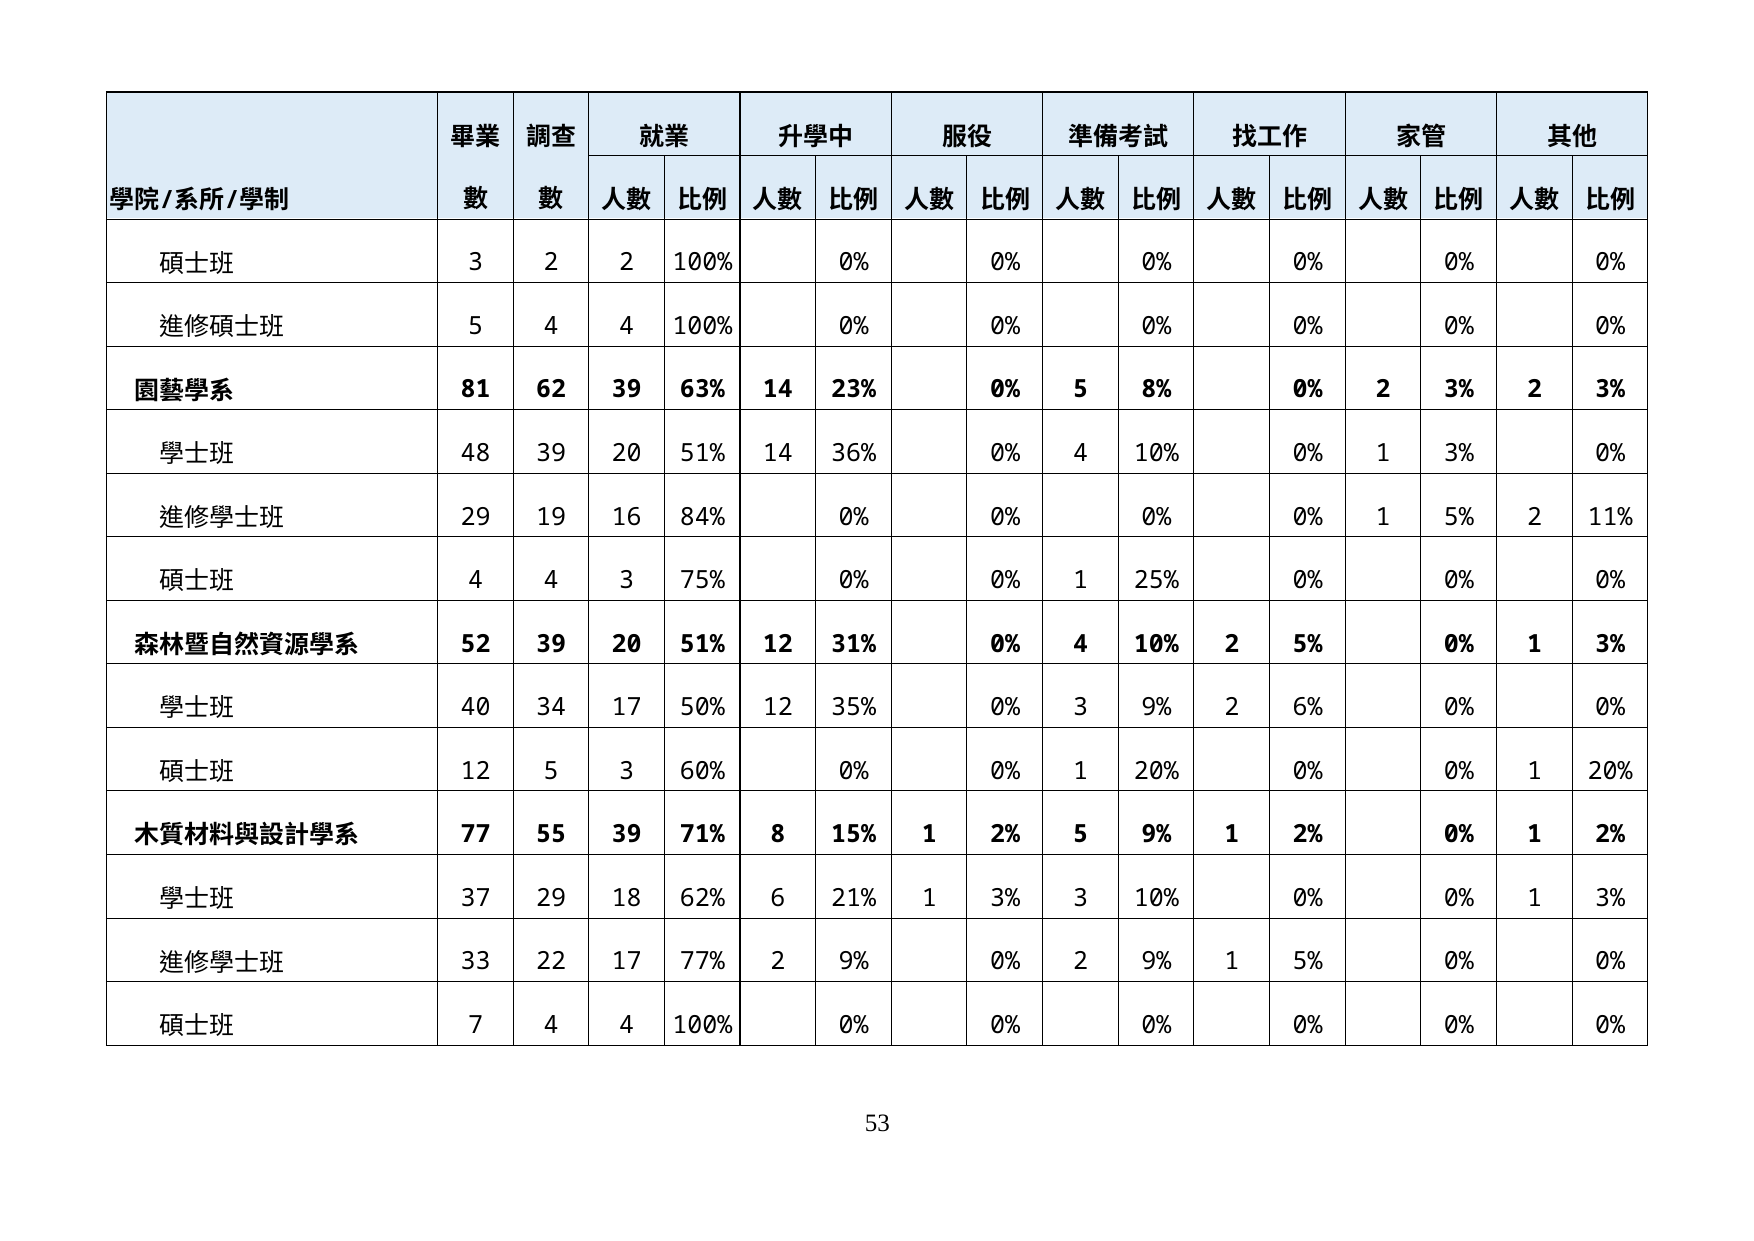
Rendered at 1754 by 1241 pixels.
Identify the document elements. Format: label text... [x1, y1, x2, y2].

table_cell 18 [589, 855, 664, 917]
table_cell 3 [438, 220, 513, 282]
table_cell [892, 601, 966, 663]
table_cell 3% [1421, 410, 1496, 473]
table_cell 9% [816, 919, 891, 981]
table_cell [1043, 474, 1118, 536]
table_cell 2 [741, 919, 815, 981]
table_cell 0% [1421, 855, 1496, 917]
table_cell [1497, 919, 1572, 981]
table_cell 0% [816, 537, 891, 600]
table_cell 0% [1573, 537, 1647, 600]
table_cell [1194, 347, 1269, 409]
table_cell [1194, 283, 1269, 346]
table_cell 62% [665, 855, 739, 917]
table_cell 比例 [1270, 156, 1345, 218]
table_cell 71% [665, 791, 739, 854]
table_cell 2 [514, 220, 588, 282]
table_cell 40 [438, 664, 513, 727]
table_cell 學士班 [107, 855, 437, 917]
table_cell [1043, 220, 1118, 282]
table_cell 進修學士班 [107, 474, 437, 536]
table_header 調查數 [514, 93, 588, 218]
table_cell 10% [1119, 855, 1193, 917]
table_cell 0% [1421, 728, 1496, 790]
table_cell 1 [892, 791, 966, 854]
table_cell 比例 [967, 156, 1042, 218]
table_cell 0% [1421, 791, 1496, 854]
table_cell 人數 [589, 156, 664, 218]
table_cell 84% [665, 474, 739, 536]
table_cell 34 [514, 664, 588, 727]
table_cell [1346, 982, 1420, 1044]
table_cell [1346, 855, 1420, 917]
table_cell 9% [1119, 919, 1193, 981]
table_cell [892, 347, 966, 409]
table_cell 0% [967, 283, 1042, 346]
table_cell 7 [438, 982, 513, 1044]
table_cell 39 [589, 347, 664, 409]
table_cell 29 [438, 474, 513, 536]
table_cell 1 [892, 855, 966, 917]
table_cell 51% [665, 410, 739, 473]
table_cell 19 [514, 474, 588, 536]
table_cell 6 [741, 855, 815, 917]
table_cell 22 [514, 919, 588, 981]
table_header 服役 [892, 93, 1042, 155]
table_cell 1 [1497, 728, 1572, 790]
table_cell 0% [967, 537, 1042, 600]
table_cell 2 [1043, 919, 1118, 981]
table_cell 29 [514, 855, 588, 917]
table_cell 2% [1573, 791, 1647, 854]
table_cell 4 [1043, 410, 1118, 473]
table_cell 0% [967, 664, 1042, 727]
table_cell 0% [1119, 982, 1193, 1044]
table_cell 39 [514, 410, 588, 473]
table_cell 20% [1119, 728, 1193, 790]
table_cell [1194, 220, 1269, 282]
table_header 就業 [589, 93, 739, 155]
table_cell 16 [589, 474, 664, 536]
table_cell 1 [1043, 728, 1118, 790]
table_cell 33 [438, 919, 513, 981]
table_cell [892, 474, 966, 536]
table_cell [1346, 220, 1420, 282]
table_cell 12 [741, 601, 815, 663]
table_cell 15% [816, 791, 891, 854]
table_cell 20% [1573, 728, 1647, 790]
table_cell 17 [589, 919, 664, 981]
table_cell 10% [1119, 601, 1193, 663]
table_cell 0% [967, 410, 1042, 473]
table_cell [1194, 855, 1269, 917]
table_cell 比例 [1573, 156, 1647, 218]
table_cell 1 [1346, 410, 1420, 473]
table_cell 0% [1421, 664, 1496, 727]
table_cell 3 [589, 537, 664, 600]
table_cell [1346, 791, 1420, 854]
table_cell 0% [1270, 410, 1345, 473]
table_cell 5 [438, 283, 513, 346]
table_cell 77% [665, 919, 739, 981]
table_cell 25% [1119, 537, 1193, 600]
table_cell 0% [816, 982, 891, 1044]
table_cell 75% [665, 537, 739, 600]
table_cell [741, 220, 815, 282]
table_cell 人數 [1497, 156, 1572, 218]
table_cell 0% [1573, 283, 1647, 346]
table_cell [1043, 283, 1118, 346]
table_cell 比例 [1119, 156, 1193, 218]
table_cell 0% [1270, 283, 1345, 346]
table_cell 森林暨自然資源學系 [107, 601, 437, 663]
table_cell 0% [1119, 283, 1193, 346]
table_cell 31% [816, 601, 891, 663]
table_cell 碩士班 [107, 537, 437, 600]
table_cell 0% [967, 347, 1042, 409]
table_cell 0% [1573, 220, 1647, 282]
table_cell [1194, 982, 1269, 1044]
table_cell 碩士班 [107, 728, 437, 790]
table_cell 3% [967, 855, 1042, 917]
table_cell 0% [1270, 347, 1345, 409]
table_cell 20 [589, 410, 664, 473]
table_cell 0% [1421, 537, 1496, 600]
table_cell 0% [1573, 919, 1647, 981]
table_cell 3% [1573, 855, 1647, 917]
table_cell [1194, 728, 1269, 790]
table_cell 3 [589, 728, 664, 790]
table_cell 11% [1573, 474, 1647, 536]
table_cell 0% [967, 601, 1042, 663]
table_cell [1194, 537, 1269, 600]
table_cell 2 [1497, 347, 1572, 409]
table_cell 1 [1497, 855, 1572, 917]
table_cell 5% [1421, 474, 1496, 536]
table_cell 8% [1119, 347, 1193, 409]
table_cell 人數 [1043, 156, 1118, 218]
table_cell 1 [1497, 601, 1572, 663]
table_header 家管 [1346, 93, 1496, 155]
table_cell 5 [1043, 347, 1118, 409]
table_cell [1497, 220, 1572, 282]
table_cell 4 [514, 537, 588, 600]
table_cell 人數 [1346, 156, 1420, 218]
table_cell 20 [589, 601, 664, 663]
table_header 其他 [1497, 93, 1647, 155]
table_cell [1497, 664, 1572, 727]
table_cell 0% [1421, 283, 1496, 346]
table_cell [741, 728, 815, 790]
table_cell 2 [1194, 664, 1269, 727]
table_cell 學士班 [107, 410, 437, 473]
table_cell 0% [1421, 982, 1496, 1044]
table_cell 100% [665, 220, 739, 282]
table_cell 0% [967, 919, 1042, 981]
table_cell [741, 474, 815, 536]
table_cell 77 [438, 791, 513, 854]
table_cell 0% [1270, 537, 1345, 600]
table_cell 進修碩士班 [107, 283, 437, 346]
table_cell 0% [967, 220, 1042, 282]
table_cell 2 [1346, 347, 1420, 409]
table_cell 21% [816, 855, 891, 917]
table_cell 0% [816, 283, 891, 346]
table_cell 52 [438, 601, 513, 663]
table_cell 0% [1573, 410, 1647, 473]
table_cell 12 [438, 728, 513, 790]
table_cell [1043, 982, 1118, 1044]
table_cell [741, 982, 815, 1044]
table_cell 62 [514, 347, 588, 409]
table_cell 5 [514, 728, 588, 790]
table_cell 碩士班 [107, 982, 437, 1044]
table_cell 園藝學系 [107, 347, 437, 409]
table_cell [1497, 283, 1572, 346]
table_cell 比例 [1421, 156, 1496, 218]
table_cell 2 [1194, 601, 1269, 663]
table_cell 3% [1573, 347, 1647, 409]
table_cell 木質材料與設計學系 [107, 791, 437, 854]
table_cell [892, 283, 966, 346]
table_header 畢業數 [438, 93, 513, 218]
table_cell 1 [1346, 474, 1420, 536]
table_cell 5 [1043, 791, 1118, 854]
table_cell 4 [514, 982, 588, 1044]
table_cell 63% [665, 347, 739, 409]
table_cell 3% [1421, 347, 1496, 409]
table_cell 8 [741, 791, 815, 854]
table_cell 2% [967, 791, 1042, 854]
table_cell 35% [816, 664, 891, 727]
table_cell 60% [665, 728, 739, 790]
table_cell 1 [1194, 791, 1269, 854]
table_header 學院/系所/學制 [107, 93, 437, 218]
table_cell 進修學士班 [107, 919, 437, 981]
table_cell 36% [816, 410, 891, 473]
table_cell 5% [1270, 601, 1345, 663]
table_cell 2 [1497, 474, 1572, 536]
table_cell [892, 537, 966, 600]
table_cell 100% [665, 982, 739, 1044]
table_cell 14 [741, 347, 815, 409]
table_cell 55 [514, 791, 588, 854]
table_cell 50% [665, 664, 739, 727]
table_cell [1346, 537, 1420, 600]
table_cell 37 [438, 855, 513, 917]
table_cell [741, 537, 815, 600]
table_cell 100% [665, 283, 739, 346]
table_cell [1497, 537, 1572, 600]
table_cell 0% [1270, 728, 1345, 790]
table_cell 12 [741, 664, 815, 727]
table_cell 0% [1421, 601, 1496, 663]
table_cell 0% [1270, 474, 1345, 536]
table_cell 0% [816, 220, 891, 282]
table_cell [892, 220, 966, 282]
table_cell 碩士班 [107, 220, 437, 282]
table_cell 4 [589, 982, 664, 1044]
table_cell 81 [438, 347, 513, 409]
table_cell 人數 [741, 156, 815, 218]
table_cell [892, 410, 966, 473]
table_cell [741, 283, 815, 346]
table_cell 17 [589, 664, 664, 727]
table_cell 比例 [665, 156, 739, 218]
table_cell 39 [589, 791, 664, 854]
table_cell 1 [1043, 537, 1118, 600]
table_cell 0% [1270, 982, 1345, 1044]
table_cell [1346, 283, 1420, 346]
table_cell 3 [1043, 855, 1118, 917]
table_cell 3 [1043, 664, 1118, 727]
table_cell 1 [1497, 791, 1572, 854]
table_cell 3% [1573, 601, 1647, 663]
table_cell 48 [438, 410, 513, 473]
table_cell 39 [514, 601, 588, 663]
table_cell 2 [589, 220, 664, 282]
table_cell 4 [1043, 601, 1118, 663]
table_cell 0% [1573, 982, 1647, 1044]
table_cell 23% [816, 347, 891, 409]
table_cell [892, 982, 966, 1044]
table_cell 51% [665, 601, 739, 663]
table_cell 0% [1421, 919, 1496, 981]
table_cell 0% [967, 982, 1042, 1044]
table_cell 人數 [892, 156, 966, 218]
table_cell 0% [967, 728, 1042, 790]
table_cell 0% [1119, 220, 1193, 282]
table_cell [1497, 410, 1572, 473]
table_header 找工作 [1194, 93, 1345, 155]
table_cell 學士班 [107, 664, 437, 727]
table_cell 2% [1270, 791, 1345, 854]
table_cell 9% [1119, 664, 1193, 727]
table_cell [892, 919, 966, 981]
table_cell 14 [741, 410, 815, 473]
table_cell 5% [1270, 919, 1345, 981]
table_cell 4 [514, 283, 588, 346]
table_header 準備考試 [1043, 93, 1193, 155]
table_cell 1 [1194, 919, 1269, 981]
table_cell 0% [967, 474, 1042, 536]
table_cell [892, 664, 966, 727]
table_cell 4 [589, 283, 664, 346]
table_cell [1346, 728, 1420, 790]
table_cell 10% [1119, 410, 1193, 473]
table_cell [1497, 982, 1572, 1044]
table_cell [1194, 474, 1269, 536]
table_cell 0% [1119, 474, 1193, 536]
table_cell 0% [1573, 664, 1647, 727]
table_header 升學中 [741, 93, 891, 155]
table_cell 6% [1270, 664, 1345, 727]
table_cell 9% [1119, 791, 1193, 854]
table_cell [1346, 919, 1420, 981]
table_cell 人數 [1194, 156, 1269, 218]
table_cell [1346, 601, 1420, 663]
table_cell 比例 [816, 156, 891, 218]
table_cell [1194, 410, 1269, 473]
table_cell [892, 728, 966, 790]
table_cell [1346, 664, 1420, 727]
table_cell 0% [816, 728, 891, 790]
table_cell 0% [1270, 855, 1345, 917]
table_cell 0% [1270, 220, 1345, 282]
table_cell 0% [816, 474, 891, 536]
table_cell 0% [1421, 220, 1496, 282]
table_cell 4 [438, 537, 513, 600]
